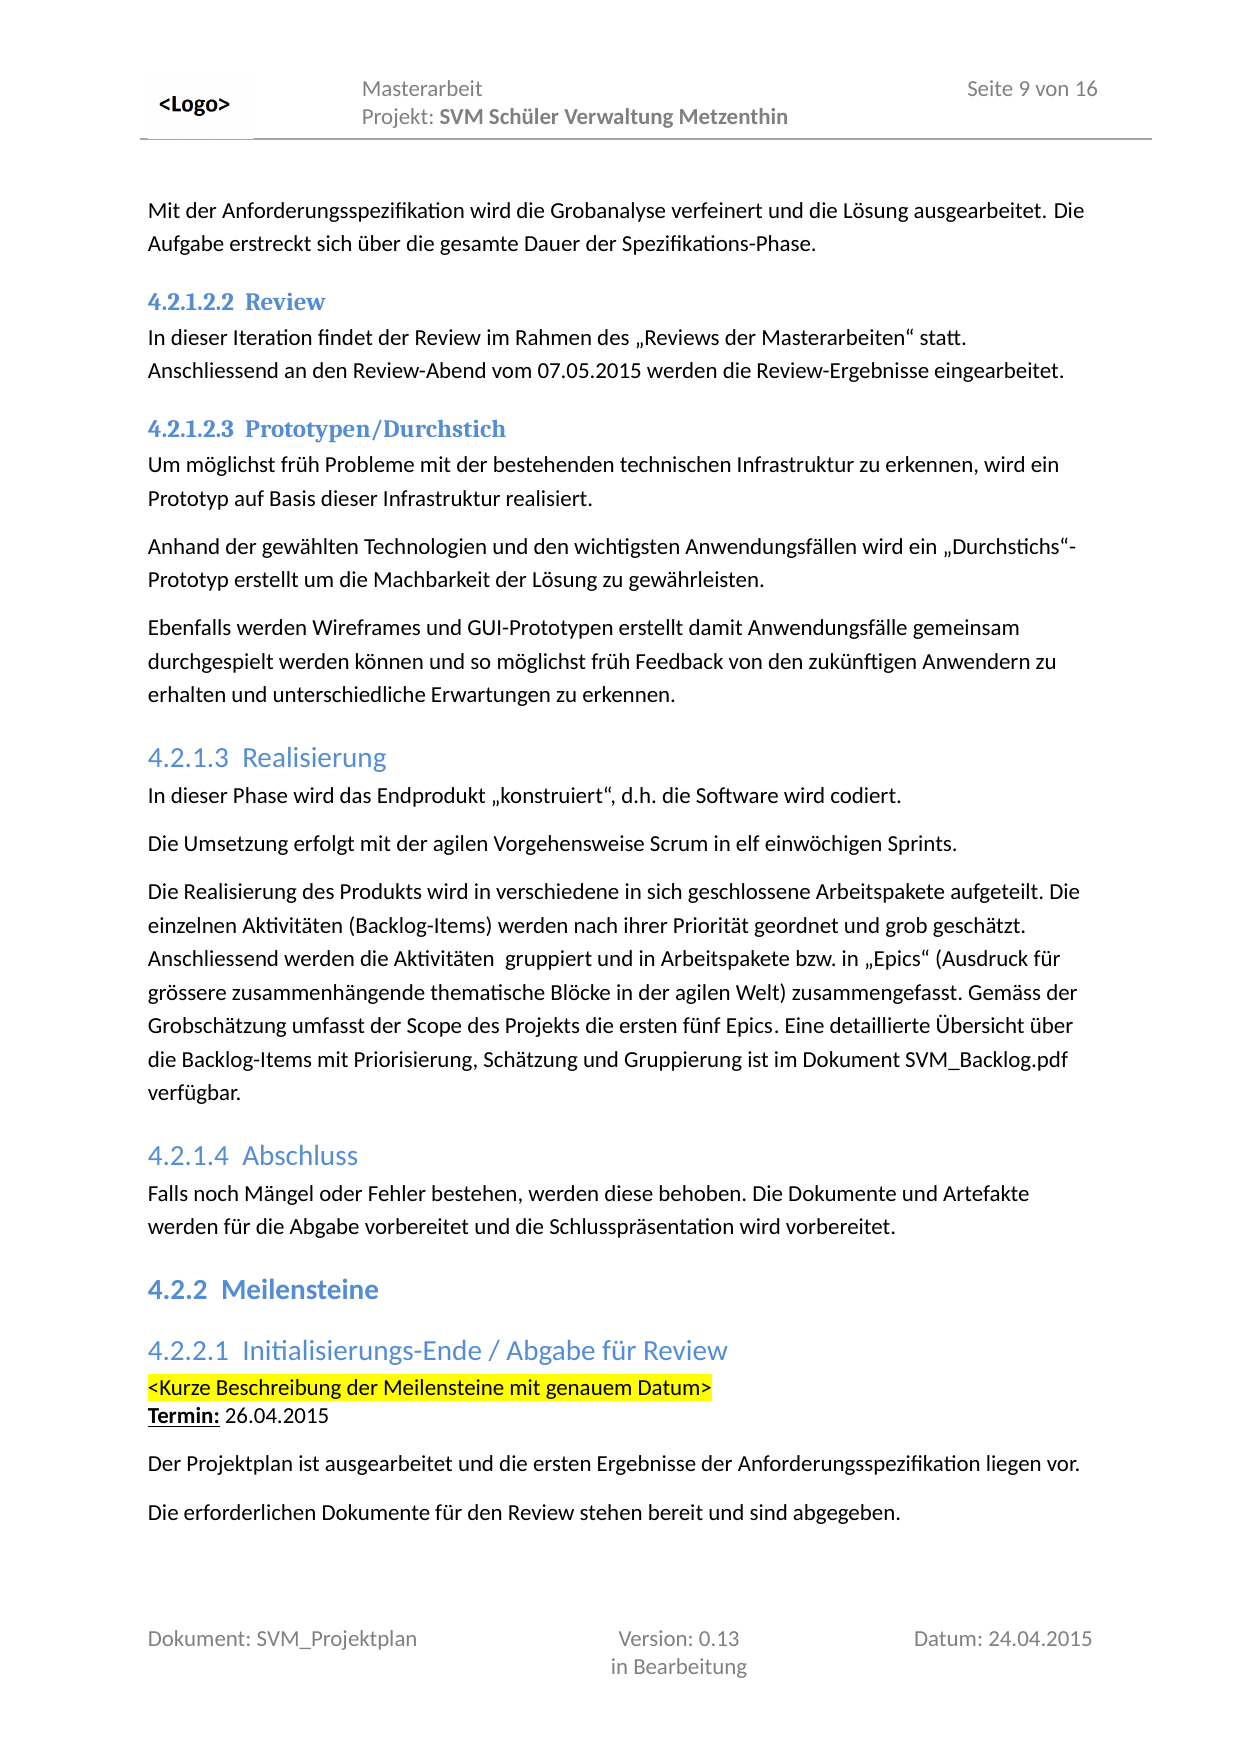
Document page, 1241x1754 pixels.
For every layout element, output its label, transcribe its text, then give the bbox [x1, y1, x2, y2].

subtitle Meilensteine [148, 1271, 1093, 1307]
subtitle Realisierung [148, 739, 1093, 775]
text Die erforderlichen Dokumente für den Review stehen bereit und sind abgegeben. [148, 1498, 1093, 1526]
text <Kurze Beschreibung der Meilensteine mit genauem Datum> [148, 1373, 1093, 1401]
subtitle Abschluss [148, 1137, 1093, 1173]
text In dieser Iteration findet der Review im Rahmen des „Reviews der Masterarbeiten“ statt. Anschliessend an den Review-Abend vom 07.05.2015 werden die Review-Ergebnisse eingearbeitet. [148, 323, 1093, 384]
text Termin: 26.04.2015 [148, 1401, 1093, 1429]
text Der Projektplan ist ausgearbeitet und die ersten Ergebnisse der Anforderungsspezifikation liegen vor. [148, 1449, 1093, 1478]
text Ebenfalls werden Wireframes und GUI-Prototypen erstellt damit Anwendungsfälle gemeinsam durchgespielt werden können und so möglichst früh Feedback von den zukünftigen Anwendern zu erhalten und unterschiedliche Erwartungen zu erkennen. [148, 613, 1093, 708]
text Die Realisierung des Produkts wird in verschiedene in sich geschlossene Arbeitspakete aufgeteilt. Die einzelnen Aktivitäten (Backlog-Items) werden nach ihrer Priorität geordnet und grob geschätzt. Anschliessend werden die Aktivitäten gruppiert und in Arbeitspakete bzw. in „Epics“ (Ausdruck für grössere zusammenhängende thematische Blöcke in der agilen Welt) zusammengefasst. Gemäss der Grobschätzung umfasst der Scope des Projekts die ersten fünf Epics. Eine detaillierte Übersicht über die Backlog-Items mit Priorisierung, Schätzung und Gruppierung ist im Dokument SVM_Backlog.pdf verfügbar. [148, 877, 1093, 1106]
text In dieser Phase wird das Endprodukt „konstruiert“, d.h. die Software wird codiert. [148, 781, 1093, 809]
picture [147, 73, 254, 139]
text Anhand der gewählten Technologien und den wichtigsten Anwendungsfällen wird ein „Durchstichs“-Prototyp erstellt um die Machbarkeit der Lösung zu gewährleisten. [148, 532, 1093, 593]
text Mit der Anforderungsspezifikation wird die Grobanalyse verfeinert und die Lösung ausgearbeitet. Die Aufgabe erstreckt sich über die gesamte Dauer der Spezifikations-Phase. [148, 196, 1093, 257]
text Falls noch Mängel oder Fehler bestehen, werden diese behoben. Die Dokumente und Artefakte werden für die Abgabe vorbereitet und die Schlusspräsentation wird vorbereitet. [148, 1179, 1093, 1240]
text Um möglichst früh Probleme mit der bestehenden technischen Infrastruktur zu erkennen, wird ein Prototyp auf Basis dieser Infrastruktur realisiert. [148, 450, 1093, 512]
subtitle Initialisierungs-Ende / Abgabe für Review [148, 1332, 1093, 1367]
text Die Umsetzung erfolgt mit der agilen Vorgehensweise Scrum in elf einwöchigen Sprints. [148, 829, 1093, 857]
subtitle Review [148, 288, 1093, 317]
subtitle Prototypen/Durchstich [148, 415, 1093, 444]
